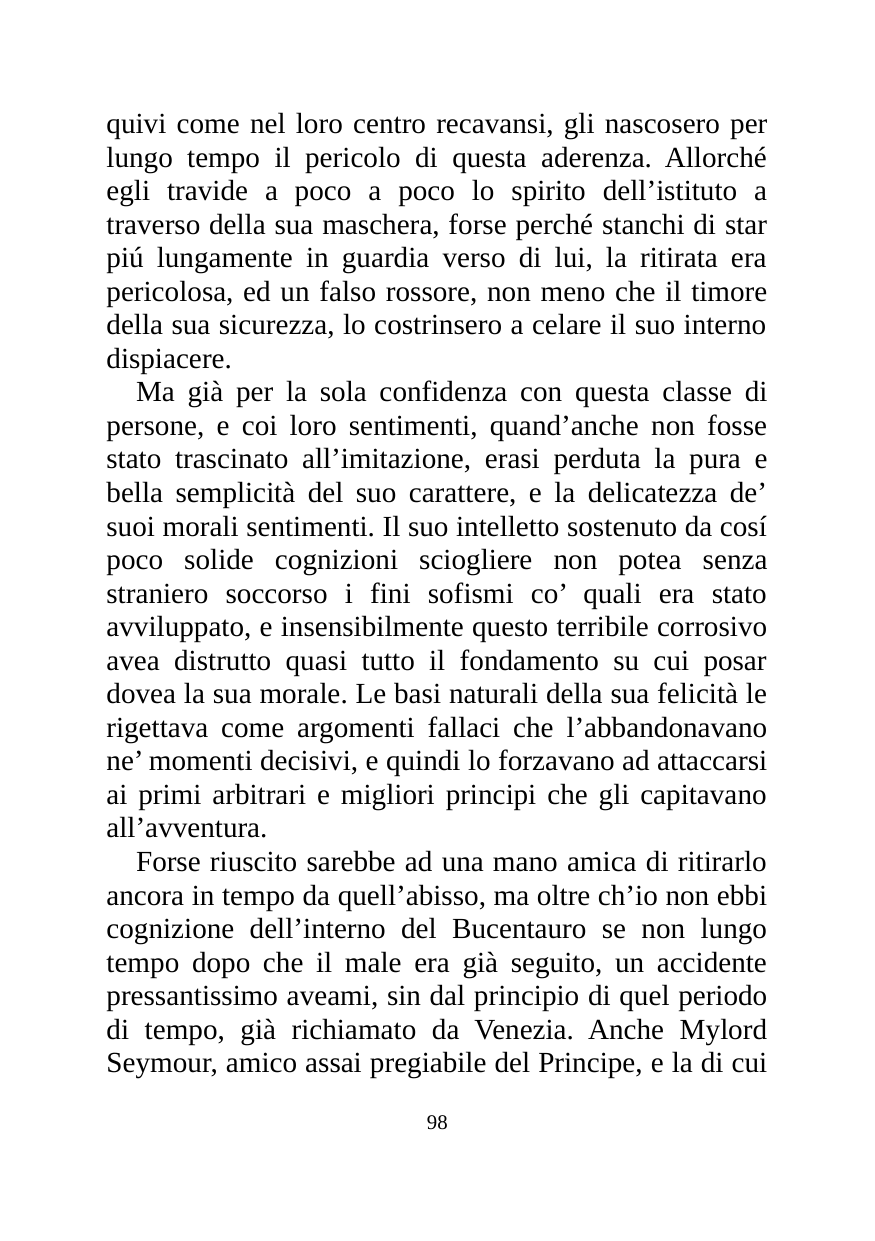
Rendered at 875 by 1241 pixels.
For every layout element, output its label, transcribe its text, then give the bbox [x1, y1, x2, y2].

text Forse riuscito sarebbe ad una mano amica di ritirarlo ancora in tempo da quell’abisso, ma oltre ch’io non ebbi cognizione dell’interno del Bucentauro se non lungo tempo dopo che il male era già seguito, un accidente pressantissimo aveami, sin dal principio di quel periodo di tempo, già richiamato da Venezia. Anche Mylord Seymour, amico assai pregiabile del Principe, e la di cui [106, 844, 768, 1079]
text quivi come nel loro centro recavansi, gli nascosero per lungo tempo il pericolo di questa aderenza. Allorché egli travide a poco a poco lo spirito dell’istituto a traverso della sua maschera, forse perché stanchi di star piú lungamente in guardia verso di lui, la ritirata era pericolosa, ed un falso rossore, non meno che il timore della sua sicurezza, lo costrinsero a celare il suo interno dispiacere. [106, 106, 768, 374]
text Ma già per la sola confidenza con questa classe di persone, e coi loro sentimenti, quand’anche non fosse stato trascinato all’imitazione, erasi perduta la pura e bella semplicità del suo carattere, e la delicatezza de’ suoi morali sentimenti. Il suo intelletto sostenuto da cosí poco solide cognizioni sciogliere non potea senza straniero soccorso i fini sofismi co’ quali era stato avviluppato, e insensibilmente questo terribile corrosivo avea distrutto quasi tutto il fondamento su cui posar dovea la sua morale. Le basi naturali della sua felicità le rigettava come argomenti fallaci che l’abbandonavano ne’ momenti decisivi, e quindi lo forzavano ad attaccarsi ai primi arbitrari e migliori principi che gli capitavano all’avventura. [106, 374, 768, 844]
